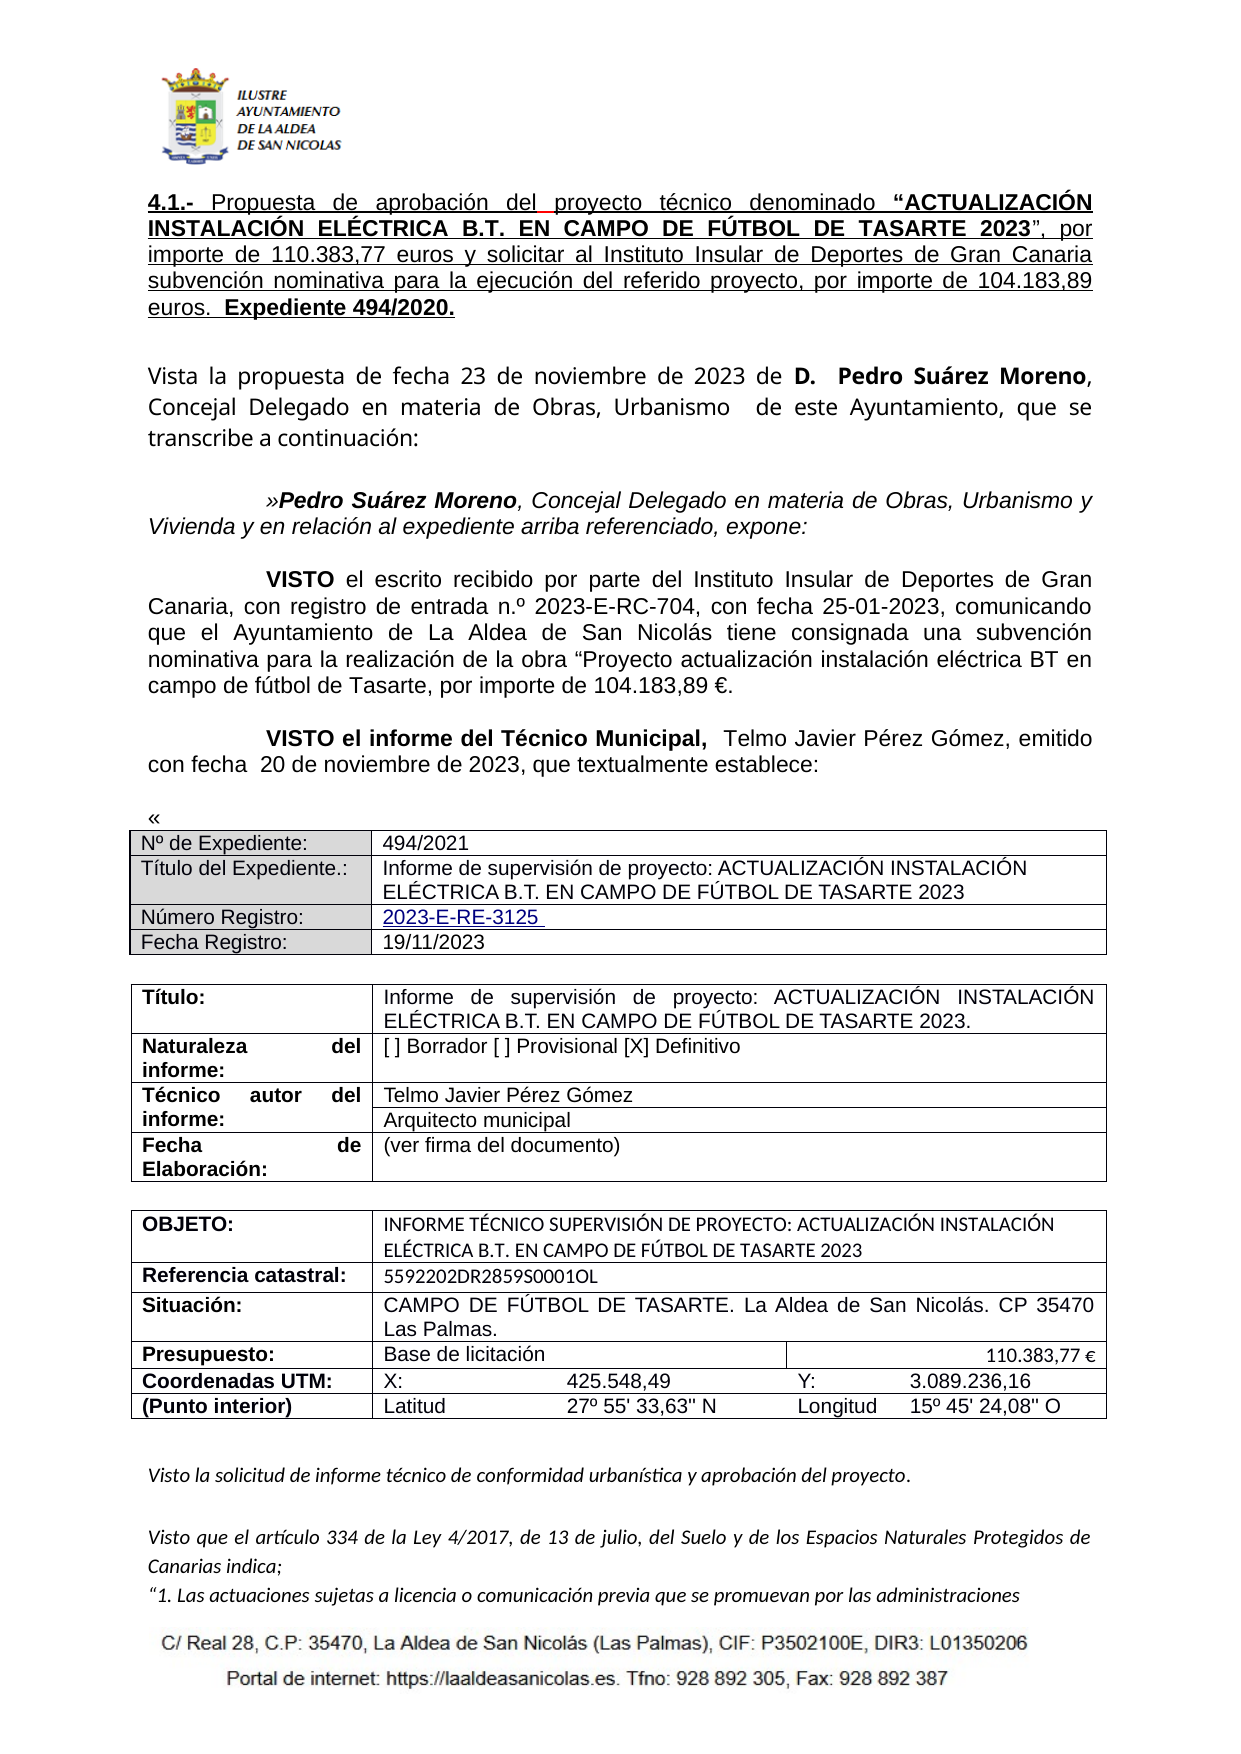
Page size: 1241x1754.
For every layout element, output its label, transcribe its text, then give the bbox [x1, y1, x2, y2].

table_header OBJETO: [132, 1211, 372, 1262]
table_cell 15º 45' 24,08'' O [899, 1394, 1106, 1418]
text euros. Expediente 494/2020. [148, 291, 1093, 320]
table_cell Fecha Registro: [131, 930, 371, 954]
text subvención nominativa para la ejecución del referido proyecto, por importe de 104.183,89 [148, 265, 1093, 290]
text Visto que el artículo 334 de la Ley 4/2017, de 13 de julio, del Suelo y de los Espacios Naturales Protegidos de Canarias indica; [148, 1524, 1093, 1579]
table_cell Técnico autor del informe: [132, 1083, 372, 1132]
text 4.1.- Propuesta de aprobación del proyecto técnico denominado “ACTUALIZACIÓN [148, 188, 1093, 211]
text Visto la solicitud de informe técnico de conformidad urbanística y aprobación del proyecto. [148, 1462, 1093, 1487]
table_cell Naturaleza del informe: [132, 1034, 372, 1082]
table_cell Telmo Javier Pérez Gómez [373, 1083, 1106, 1107]
table_cell Presupuesto: [132, 1342, 372, 1368]
table_cell Situación: [132, 1293, 372, 1341]
table_cell Fecha de Elaboración: [132, 1133, 372, 1181]
text « [148, 804, 1093, 830]
table_cell X: [373, 1369, 556, 1393]
table_cell Latitud [373, 1394, 556, 1418]
table_cell Número Registro: [131, 905, 371, 929]
table_cell Informe de supervisión de proyecto: ACTUALIZACIÓN INSTALACIÓN ELÉCTRICA B.T. EN CAMPO DE FÚTBOL DE TASARTE 2023 [372, 856, 1106, 904]
table_cell Referencia catastral: [132, 1263, 372, 1292]
table_cell Base de licitación [373, 1342, 786, 1368]
table_cell Arquitecto municipal [373, 1108, 1106, 1132]
picture [149, 1627, 1034, 1694]
text »Pedro Suárez Moreno, Concejal Delegado en materia de Obras, Urbanismo y Vivienda y en relación al expediente arriba referenciado, expone: [148, 487, 1093, 539]
text “1. Las actuaciones sujetas a licencia o comunicación previa que se promuevan por las administraciones [148, 1582, 1093, 1608]
table_cell 110.383,77 € [787, 1342, 1106, 1368]
table_cell CAMPO DE FÚTBOL DE TASARTE. La Aldea de San Nicolás. CP 35470 Las Palmas. [373, 1293, 1106, 1341]
text importe de 110.383,77 euros y solicitar al Instituto Insular de Deportes de Gran Canaria [148, 239, 1093, 264]
table_cell 2023-E-RE-3125 [372, 905, 1106, 929]
table_cell (Punto interior) [132, 1394, 372, 1418]
table_header INFORME TÉCNICO SUPERVISIÓN DE PROYECTO: ACTUALIZACIÓN INSTALACIÓN ELÉCTRICA B.T. EN CAMPO DE FÚTBOL DE TASARTE 2023 [373, 1211, 1106, 1262]
table_cell 3.089.236,16 [899, 1369, 1106, 1393]
table_cell Título del Expediente.: [131, 856, 371, 904]
table_cell 27º 55' 33,63'' N [556, 1394, 786, 1418]
table_header 494/2021 [372, 831, 1106, 855]
table_cell [ ] Borrador [ ] Provisional [X] Definitivo [373, 1034, 1106, 1082]
table_cell Longitud [786, 1394, 899, 1418]
picture [148, 60, 357, 172]
text VISTO el informe del Técnico Municipal, Telmo Javier Pérez Gómez, emitido con fecha 20 de noviembre de 2023, que textualmente establece: [148, 724, 1093, 777]
table_cell (ver firma del documento) [373, 1133, 1106, 1181]
table_header Informe de supervisión de proyecto: ACTUALIZACIÓN INSTALACIÓN ELÉCTRICA B.T. EN CAMPO DE FÚTBOL DE TASARTE 2023. [373, 985, 1106, 1033]
table_cell Y: [786, 1369, 899, 1393]
text VISTO el escrito recibido por parte del Instituto Insular de Deportes de Gran Canaria, con registro de entrada n.º 2023-E-RC-704, con fecha 25-01-2023, comunicando que el Ayuntamiento de La Aldea de San Nicolás tiene consignada una subvención nominativa para la realización de la obra “Proyecto actualización instalación eléctrica BT en campo de fútbol de Tasarte, por importe de 104.183,89 €. [148, 566, 1093, 698]
table_header Título: [132, 985, 372, 1033]
table_cell 19/11/2023 [372, 930, 1106, 954]
text INSTALACIÓN ELÉCTRICA B.T. EN CAMPO DE FÚTBOL DE TASARTE 2023”, por [148, 213, 1093, 238]
text Vista la propuesta de fecha 23 de noviembre de 2023 de D. Pedro Suárez Moreno, Concejal Delegado en materia de Obras, Urbanismo de este Ayuntamiento, que se transcribe a continuación: [148, 360, 1093, 453]
table_cell Coordenadas UTM: [132, 1369, 372, 1393]
table_cell 425.548,49 [556, 1369, 786, 1393]
table_cell 5592202DR2859S0001OL [373, 1263, 1106, 1292]
table_header Nº de Expediente: [131, 831, 371, 855]
